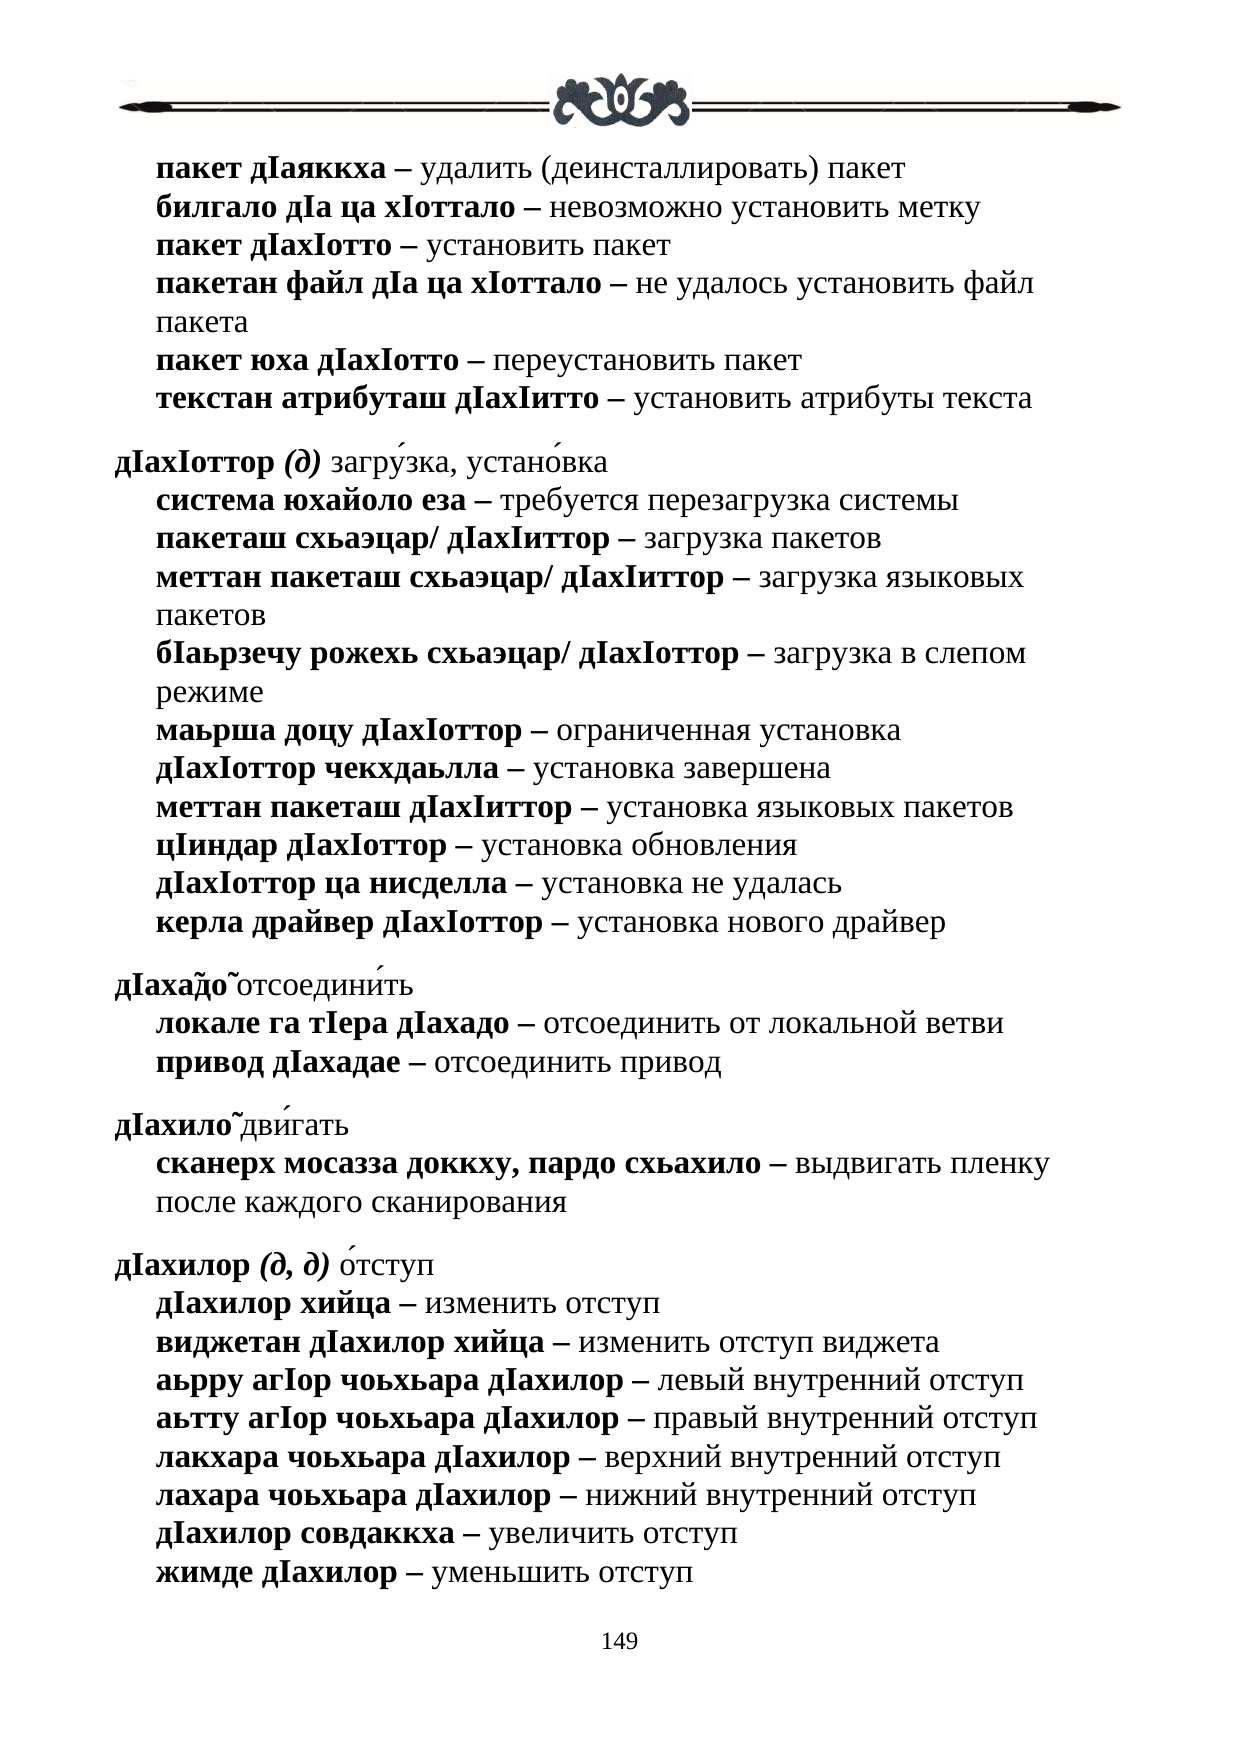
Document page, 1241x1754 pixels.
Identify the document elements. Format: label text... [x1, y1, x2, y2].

text пакет дIаяккха – удалить (деинсталлировать) пакет билгало дIа ца хIоттало – невозможно установить метку пакет дIахIотто – установить пакет пакетан файл дIа ца хIоттало – не удалось установить файл пакета пакет юха дIахIотто – переустановить пакет текстан атрибуташ дIахIитто – установить атрибуты текста [114, 148, 1122, 416]
text дIахило̃ дви́гать сканерх мосазза доккху, пардо схьахило – выдвигать пленку после каждого сканирования [114, 1104, 1122, 1219]
text дIахилор (д, д) о́тступ дIахилор хийца – изменить отступ виджетан дIахилор хийца – изменить отступ виджета аьрру агIор чоьхьара дIахилор – левый внутренний отступ аьтту агIор чоьхьара дIахилор – правый внутренний отступ лакхара чоьхьара дIахилор – верхний внутренний отступ лахара чоьхьара дIахилор – нижний внутренний отступ дIахилор совдаккха – увеличить отступ жимде дIахилор – уменьшить отступ [114, 1244, 1122, 1589]
text дIаха̃до̃ отсоедини́ть локале га тIера дIахадо – отсоединить от локальной ветви привод дIахадае – отсоединить привод [114, 964, 1122, 1079]
text дIахIоттор (д) загру́зка, устано́вка система юхайоло еза – требуется перезагрузка системы пакеташ схьаэцар/ дIахIиттор – загрузка пакетов меттан пакеташ схьаэцар/ дIахIиттор – загрузка языковых пакетов бIаьрзечу рожехь схьаэцар/ дIахIоттор – загрузка в слепом режиме маьрша доцу дIахIоттор – ограниченная установка дIахIоттор чекхдаьлла – установка завершена меттан пакеташ дIахIиттор – установка языковых пакетов цIиндар дIахIоттор – установка обновления дIахIоттор ца нисделла – установка не удалась керла драйвер дIахIоттор – установка нового драйвер [114, 441, 1122, 939]
